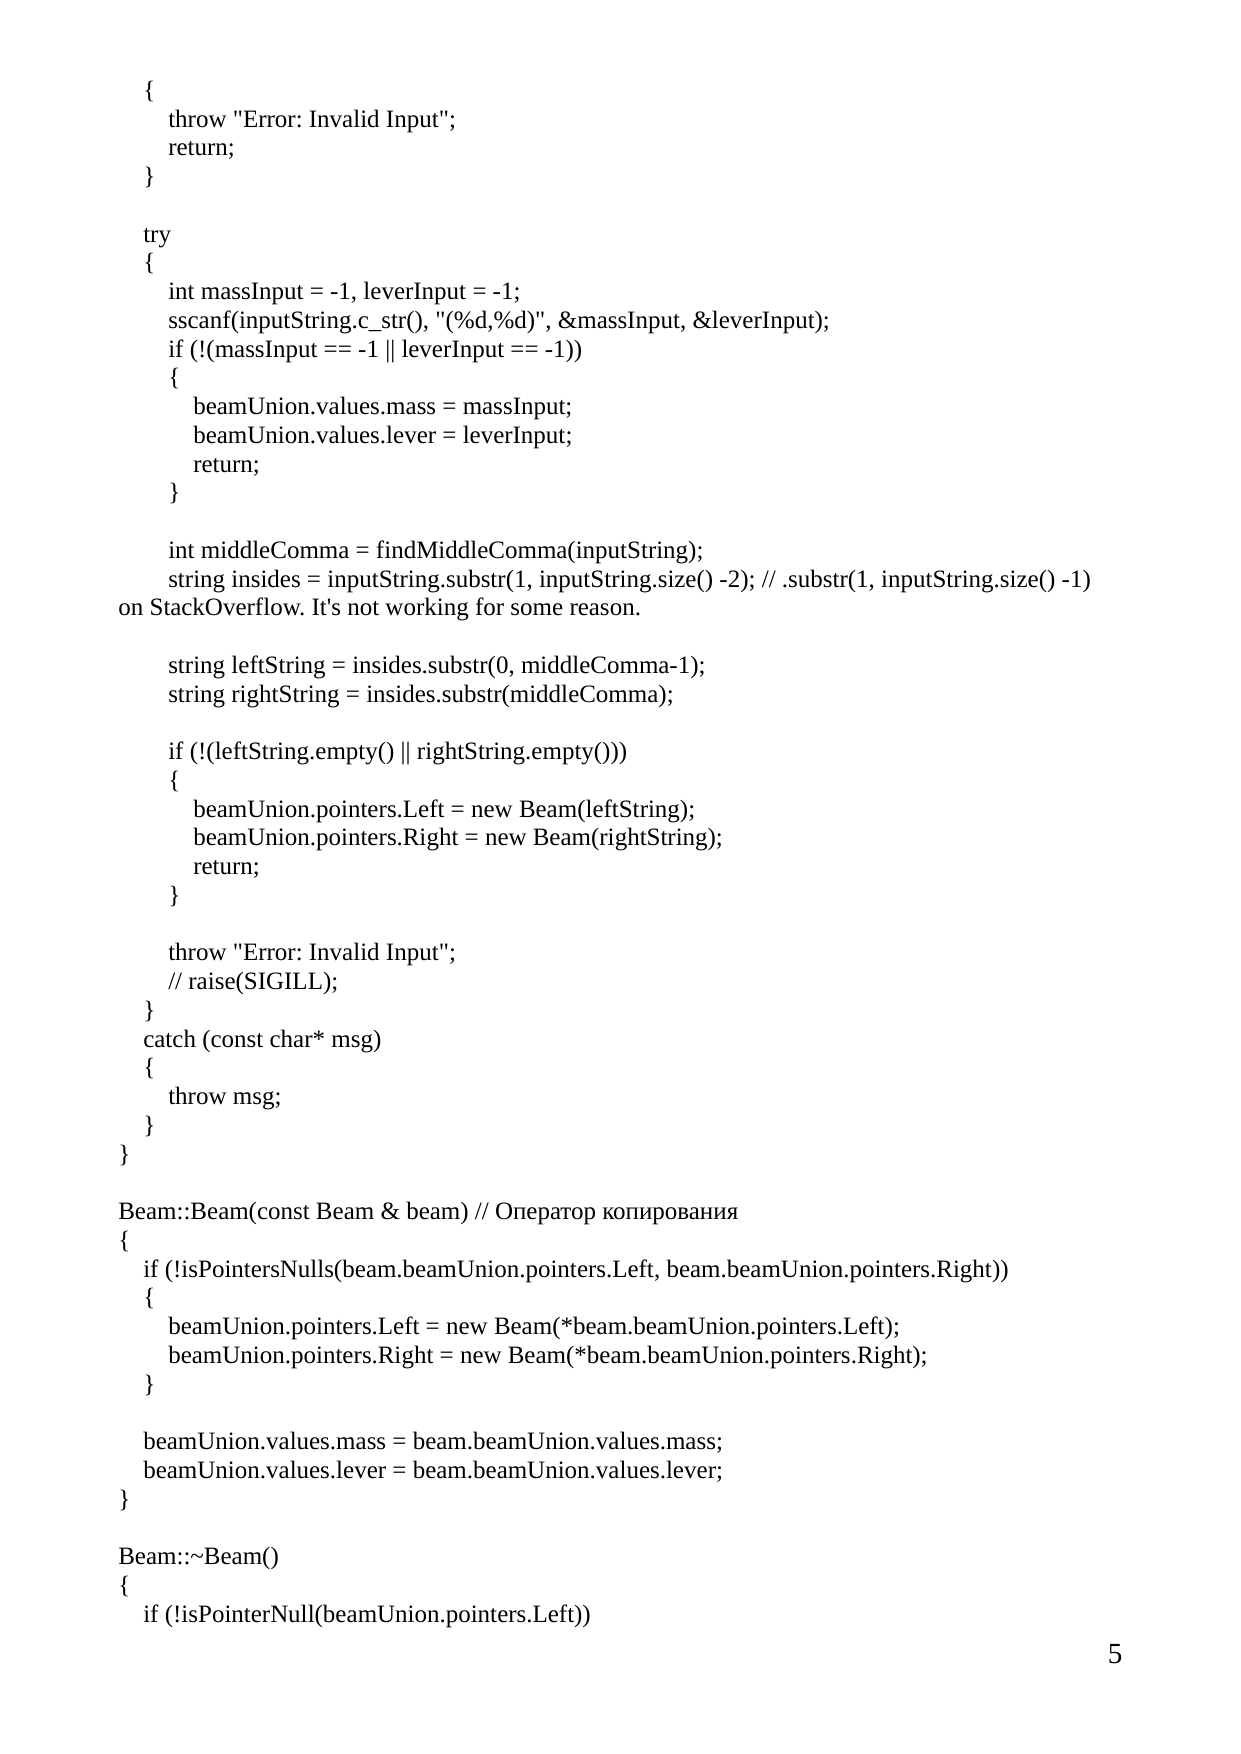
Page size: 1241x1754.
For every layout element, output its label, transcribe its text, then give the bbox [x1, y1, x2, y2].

text string rightString = insides.substr(middleComma); [118, 679, 1122, 707]
text string leftString = insides.substr(0, middleComma-1); [118, 650, 1122, 679]
text beamUnion.values.mass = beam.beamUnion.values.mass; [118, 1426, 1122, 1455]
text sscanf(inputString.c_str(), "(%d,%d)", &massInput, &leverInput); [118, 305, 1122, 334]
text return; [118, 449, 1122, 477]
text string insides = inputString.substr(1, inputString.size() -2); // .substr(1, inputString.size() -1) on StackOverflow. It's not working for some reason. [118, 564, 1122, 621]
text if (!isPointersNulls(beam.beamUnion.pointers.Left, beam.beamUnion.pointers.Right)) [118, 1254, 1122, 1282]
text { [118, 1052, 1122, 1081]
text { [118, 1225, 1122, 1254]
text beamUnion.pointers.Right = new Beam(*beam.beamUnion.pointers.Right); [118, 1340, 1122, 1369]
text } [118, 1484, 1122, 1512]
text catch (const char* msg) [118, 1024, 1122, 1052]
text try [118, 219, 1122, 247]
text } [118, 880, 1122, 909]
text if (!isPointerNull(beamUnion.pointers.Left)) [118, 1599, 1122, 1627]
text beamUnion.pointers.Left = new Beam(leftString); [118, 794, 1122, 822]
text beamUnion.values.lever = leverInput; [118, 420, 1122, 449]
text throw "Error: Invalid Input"; [118, 104, 1122, 132]
text throw "Error: Invalid Input"; [118, 937, 1122, 966]
text } [118, 1369, 1122, 1397]
text } [118, 477, 1122, 506]
text Beam::~Beam() [118, 1541, 1122, 1570]
text { [118, 247, 1122, 276]
text } [118, 161, 1122, 190]
text beamUnion.values.lever = beam.beamUnion.values.lever; [118, 1455, 1122, 1484]
text { [118, 765, 1122, 794]
text throw msg; [118, 1081, 1122, 1110]
text return; [118, 851, 1122, 880]
text { [118, 75, 1122, 104]
text int middleComma = findMiddleComma(inputString); [118, 535, 1122, 564]
text { [118, 1282, 1122, 1311]
text beamUnion.values.mass = massInput; [118, 391, 1122, 420]
text // raise(SIGILL); [118, 966, 1122, 995]
text if (!(leftString.empty() || rightString.empty())) [118, 736, 1122, 765]
text } [118, 1110, 1122, 1139]
text { [118, 1570, 1122, 1599]
text int massInput = -1, leverInput = -1; [118, 276, 1122, 305]
text { [118, 362, 1122, 391]
text beamUnion.pointers.Left = new Beam(*beam.beamUnion.pointers.Left); [118, 1311, 1122, 1340]
text Beam::Beam(const Beam & beam) // Оператор копирования [118, 1196, 1122, 1225]
text return; [118, 132, 1122, 161]
text } [118, 995, 1122, 1024]
text } [118, 1139, 1122, 1167]
text if (!(massInput == -1 || leverInput == -1)) [118, 334, 1122, 362]
text beamUnion.pointers.Right = new Beam(rightString); [118, 822, 1122, 851]
